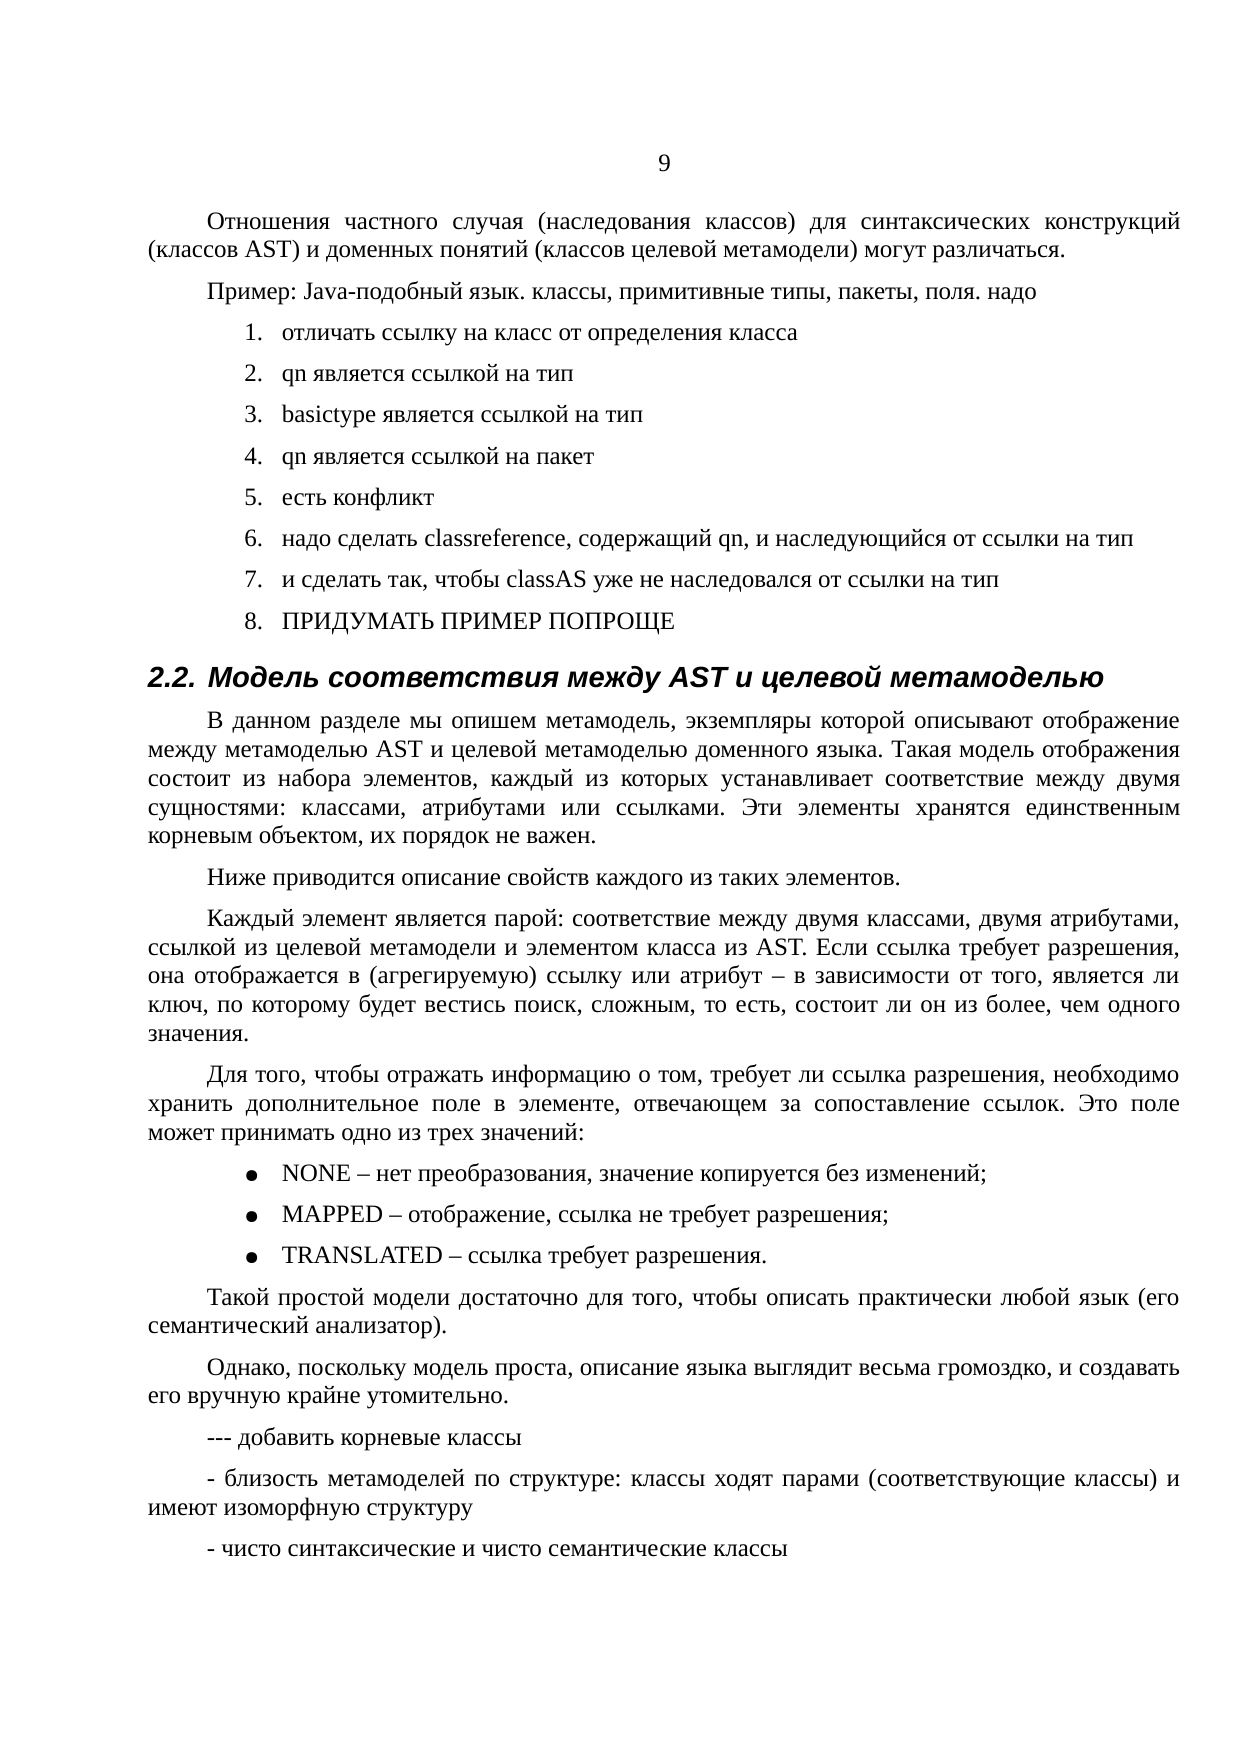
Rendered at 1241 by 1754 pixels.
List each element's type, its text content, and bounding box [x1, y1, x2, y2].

text Пример: Java-подобный язык. классы, примитивные типы, пакеты, поля. надо [148, 276, 1181, 304]
text Ниже приводится описание свойств каждого из таких элементов. [148, 862, 1181, 891]
text --- добавить корневые классы [148, 1422, 1181, 1451]
text Для того, чтобы отражать информацию о том, требует ли ссылка разрешения, необходимо хранить дополнительное поле в элементе, отвечающем за сопоставление ссылок. Это поле может принимать одно из трех значений: [148, 1059, 1181, 1146]
list basictype является ссылкой на тип [185, 399, 1181, 428]
list MAPPED – отображение, ссылка не требует разрешения; [185, 1199, 1181, 1228]
list NONE – нет преобразования, значение копируется без изменений; [185, 1158, 1181, 1187]
text В данном разделе мы опишем метамодель, экземпляры которой описывают отображение между метамоделью AST и целевой метамоделью доменного языка. Такая модель отображения состоит из набора элементов, каждый из которых устанавливает соответствие между двумя сущностями: классами, атрибутами или ссылками. Эти элементы хранятся единственным корневым объектом, их порядок не важен. [148, 706, 1181, 849]
list надо сделать classreference, содержащий qn, и наследующийся от ссылки на тип [185, 523, 1181, 552]
list и сделать так, чтобы classAS уже не наследовался от ссылки на тип [185, 564, 1181, 593]
list отличать ссылку на класс от определения класса [185, 317, 1181, 346]
text Отношения частного случая (наследования классов) для синтаксических конструкций (классов AST) и доменных понятий (классов целевой метамодели) могут различаться. [148, 206, 1181, 263]
text - чисто синтаксические и чисто семантические классы [148, 1533, 1181, 1562]
list ПРИДУМАТЬ ПРИМЕР ПОПРОЩЕ [185, 606, 1181, 634]
list qn является ссылкой на пакет [185, 441, 1181, 469]
list TRANSLATED – ссылка требует разрешения. [185, 1241, 1181, 1269]
list qn является ссылкой на тип [185, 358, 1181, 387]
text - близость метамоделей по структуре: классы ходят парами (соответствующие классы) и имеют изоморфную структуру [148, 1463, 1181, 1521]
text Такой простой модели достаточно для того, чтобы описать практически любой язык (его семантический анализатор). [148, 1282, 1181, 1339]
list есть конфликт [185, 482, 1181, 511]
text Каждый элемент является парой: соответствие между двумя классами, двумя атрибутами, ссылкой из целевой метамодели и элементом класса из AST. Если ссылка требует разрешения, она отображается в (агрегируемую) ссылку или атрибут – в зависимости от того, является ли ключ, по которому будет вестись поиск, сложным, то есть, состоит ли он из более, чем одного значения. [148, 903, 1181, 1047]
subtitle Модель соответствия между AST и целевой метамоделью [148, 659, 1181, 693]
text Однако, поскольку модель проста, описание языка выглядит весьма громоздко, и создавать его вручную крайне утомительно. [148, 1352, 1181, 1409]
